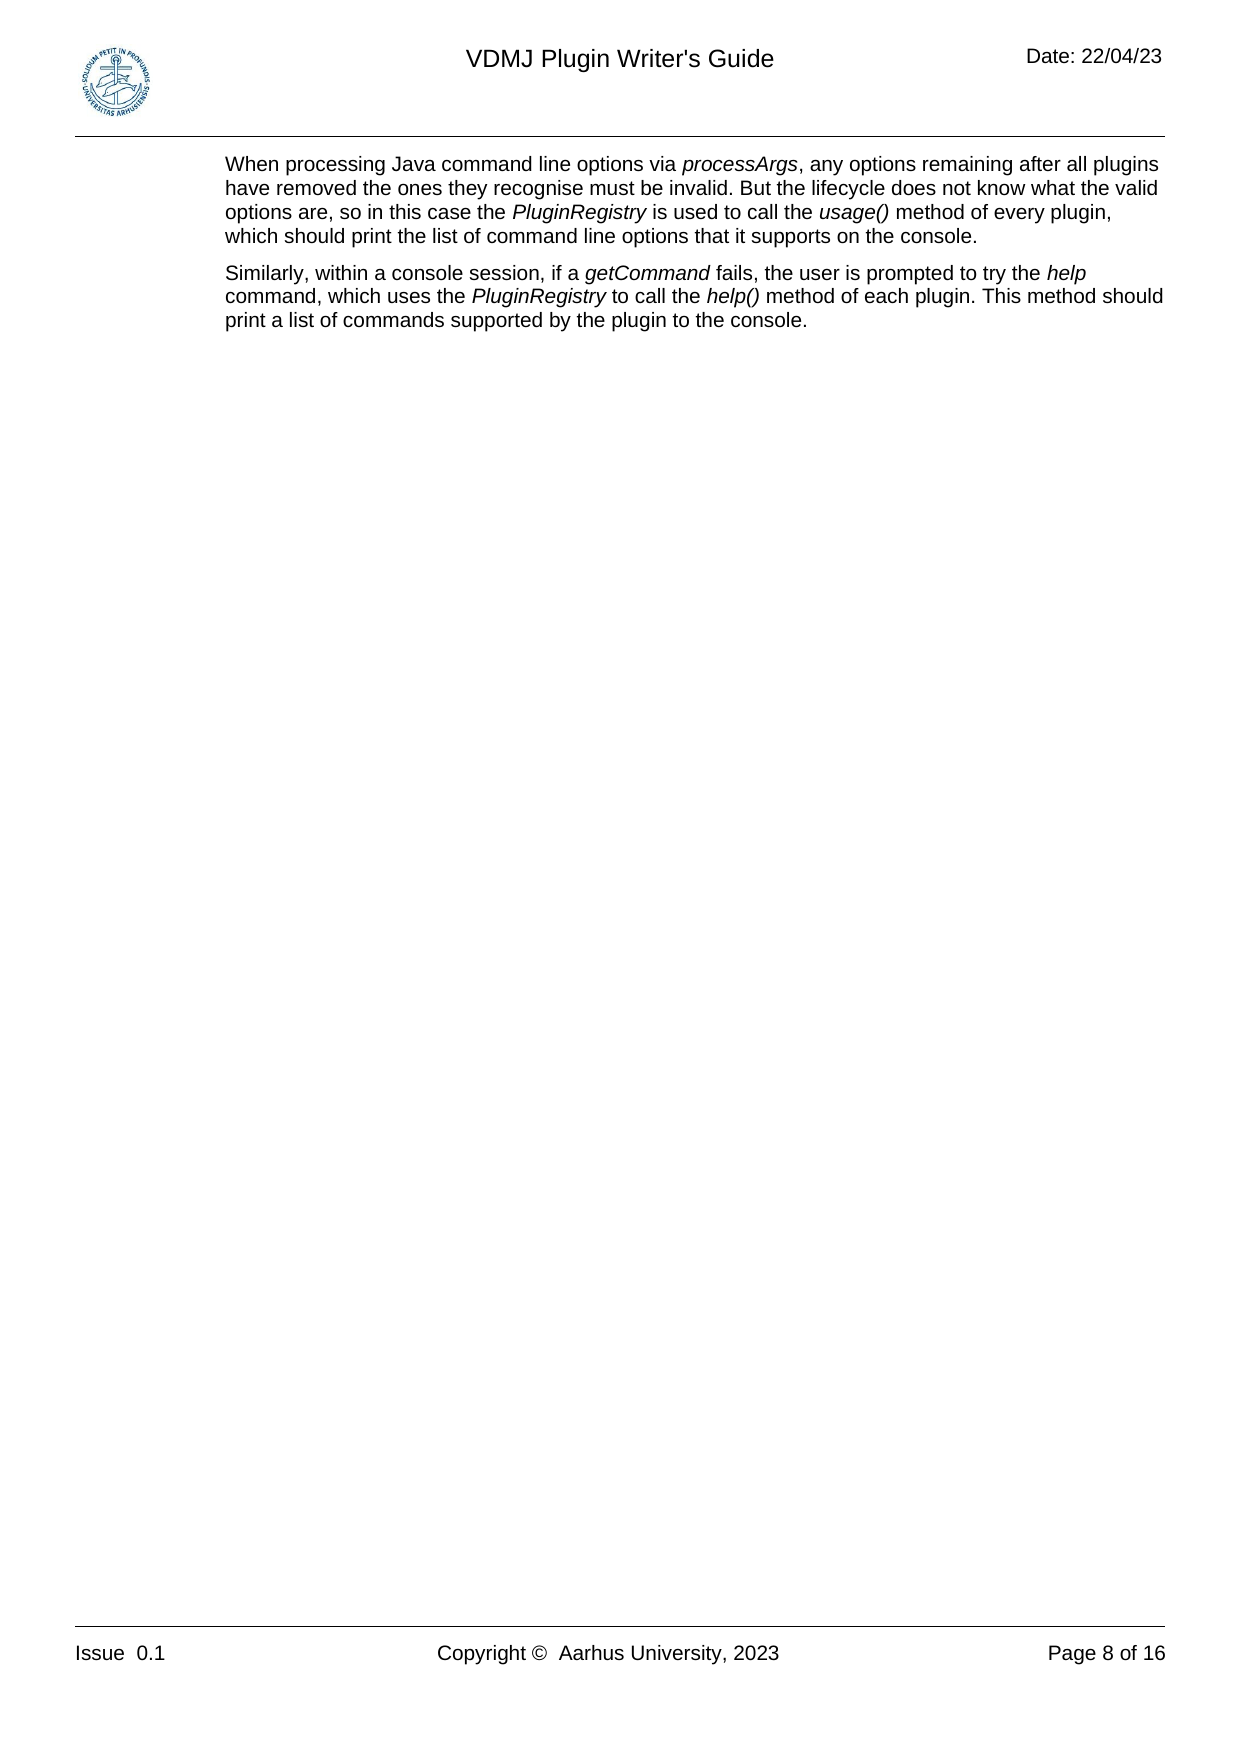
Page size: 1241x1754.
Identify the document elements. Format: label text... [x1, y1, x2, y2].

text When processing Java command line options via processArgs, any options remaining after all plugins have removed the ones they recognise must be invalid. But the lifecycle does not know what the valid options are, so in this case the PluginRegistry is used to call the usage() method of every plugin, which should print the list of command line options that it supports on the console. [225, 152, 1165, 248]
text Similarly, within a console session, if a getCommand fails, the user is prompted to try the help command, which uses the PluginRegistry to call the help() method of each plugin. This method should print a list of commands supported by the plugin to the console. [225, 261, 1165, 333]
picture [78, 44, 153, 120]
